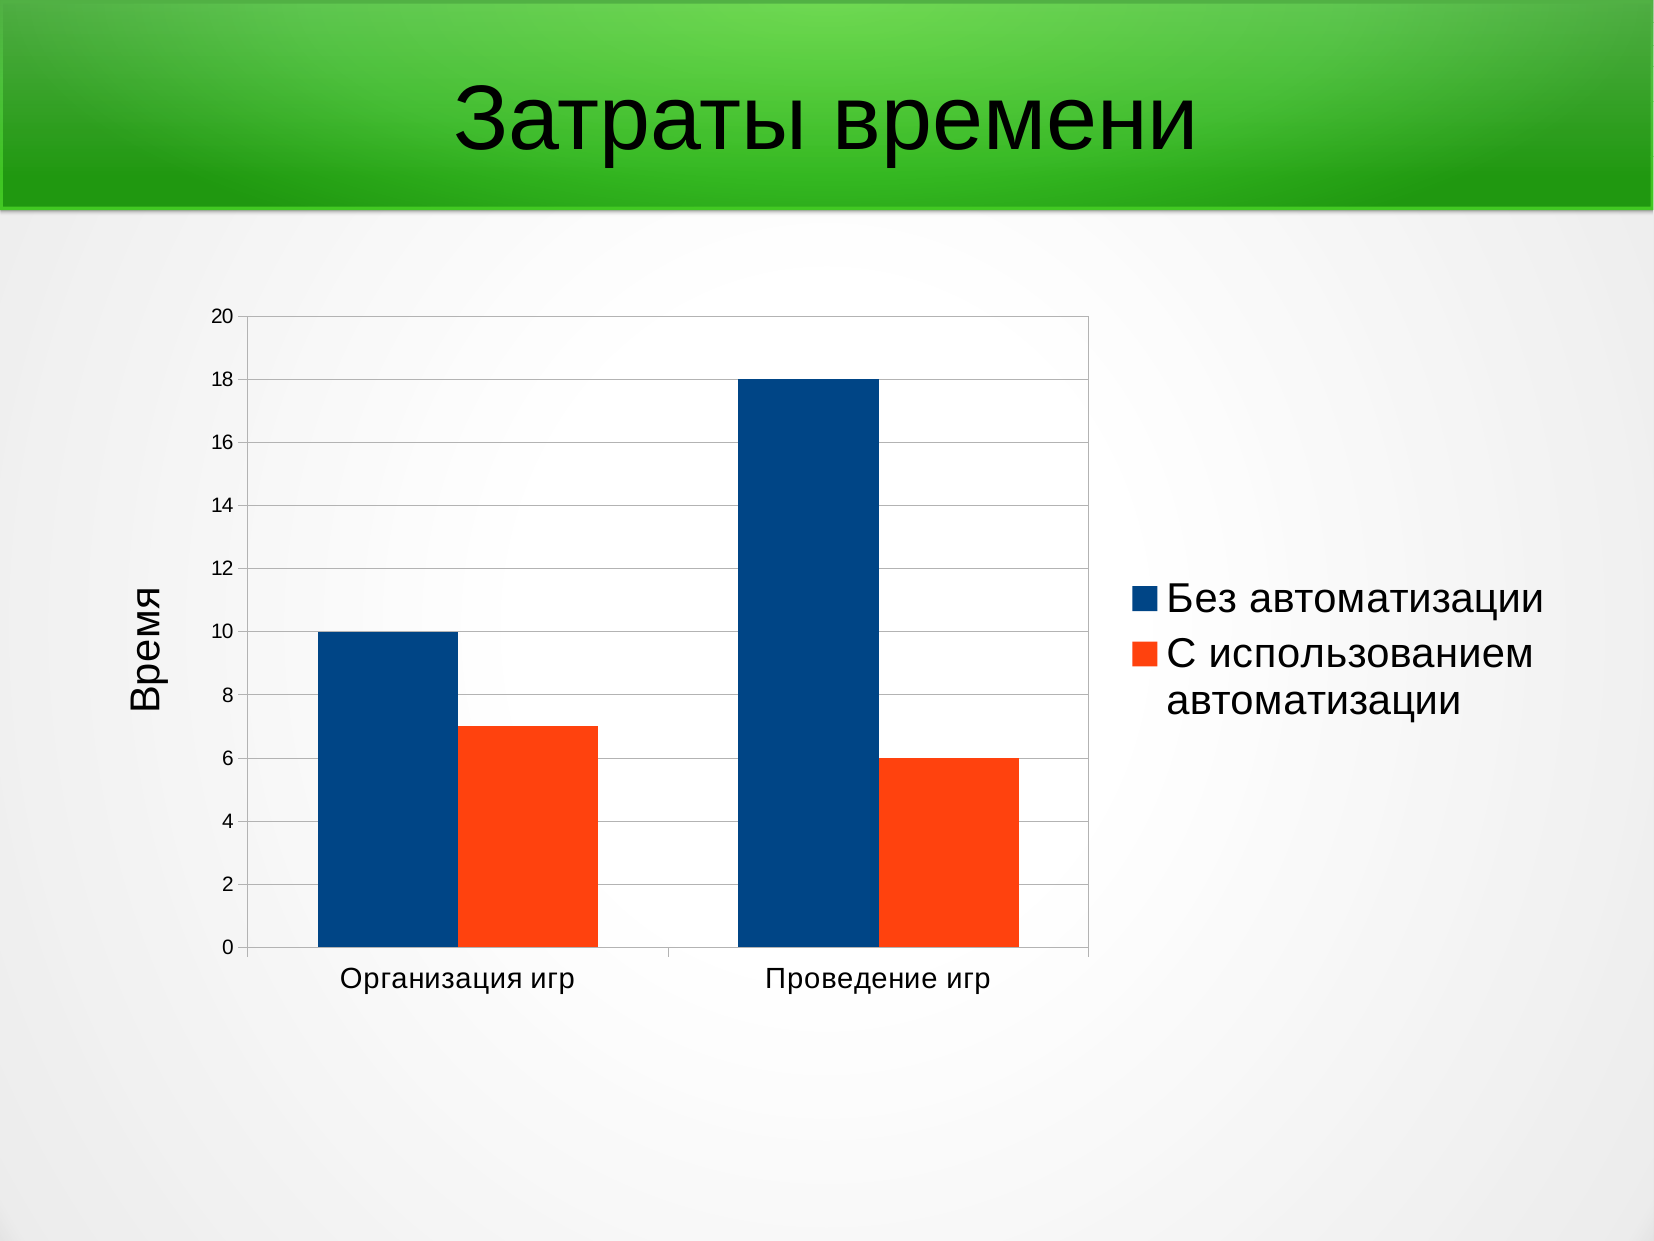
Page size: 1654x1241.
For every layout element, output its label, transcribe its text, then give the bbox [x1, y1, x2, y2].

title Затраты времени [82, 47, 1571, 189]
chart [82, 290, 1571, 1010]
